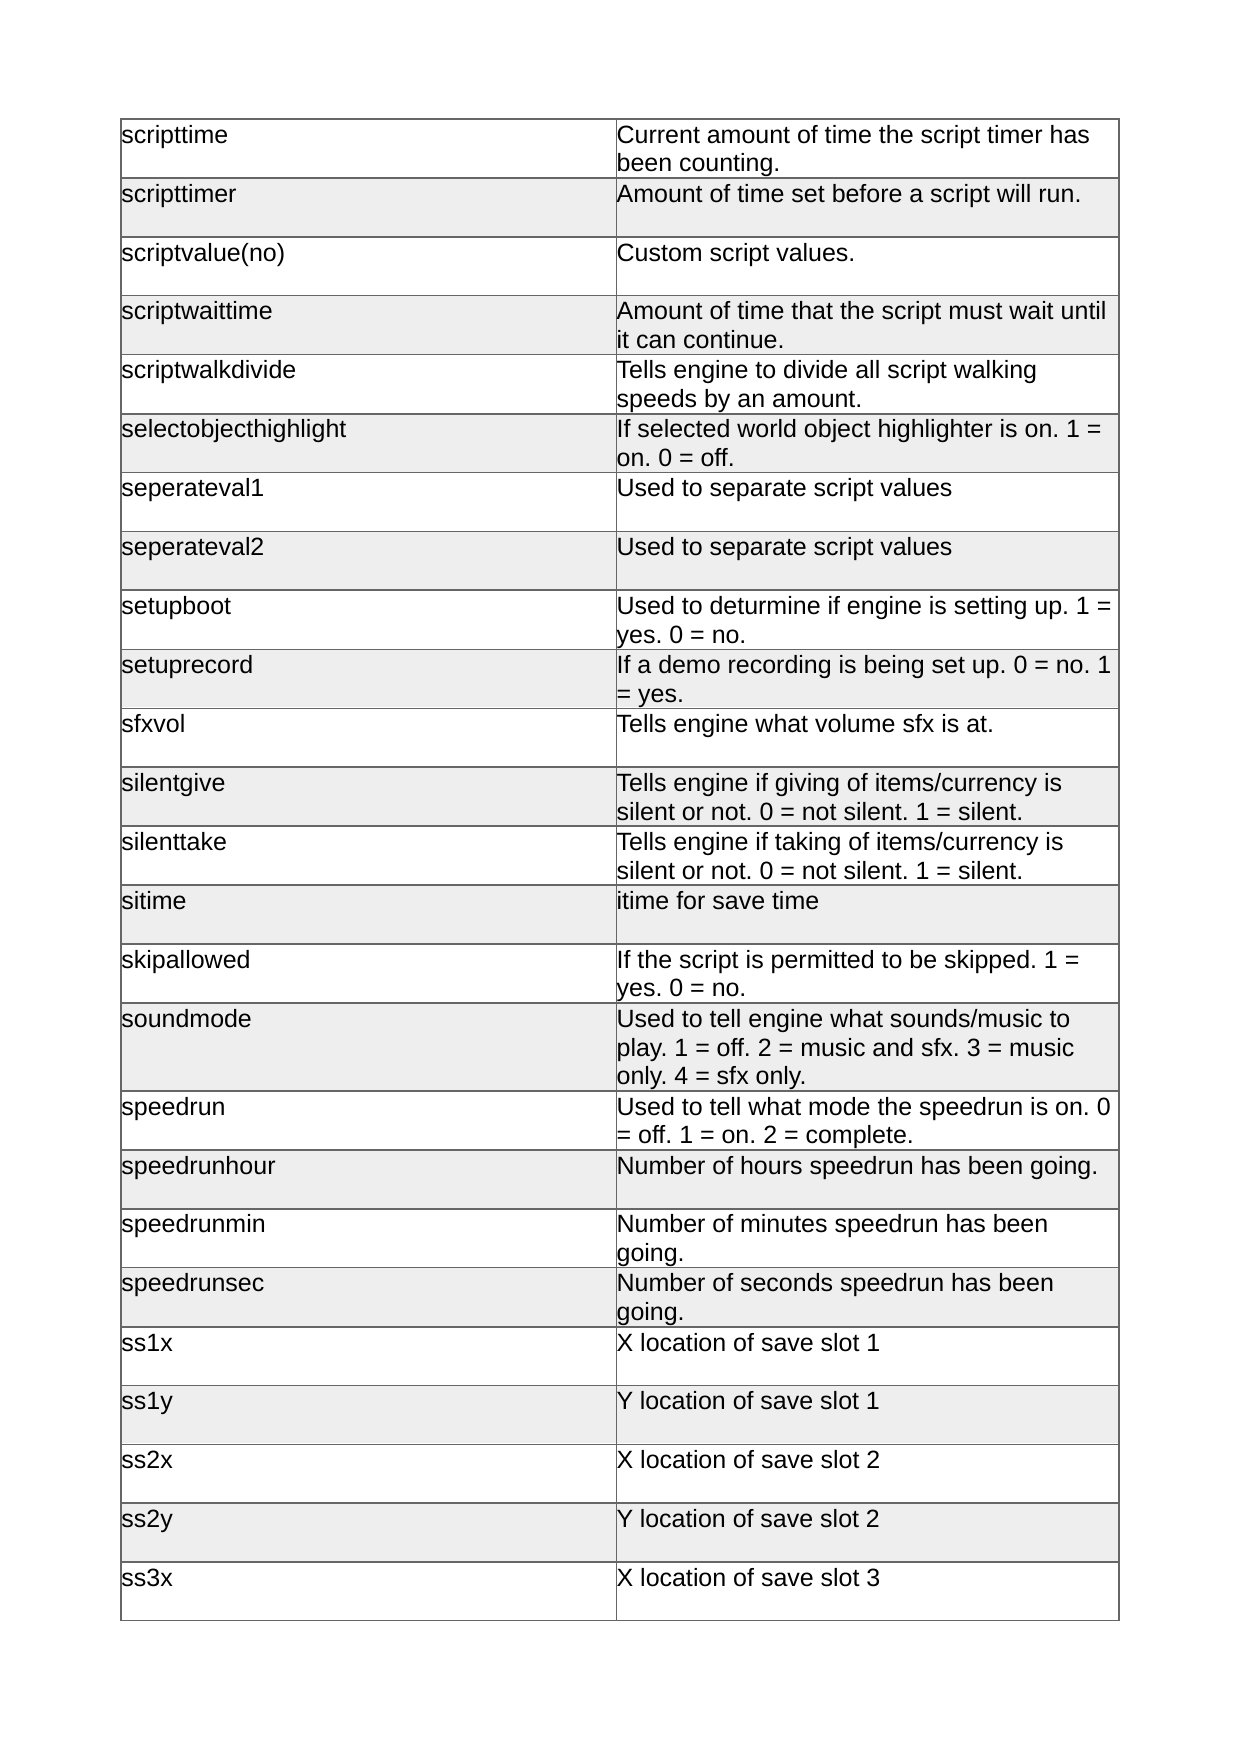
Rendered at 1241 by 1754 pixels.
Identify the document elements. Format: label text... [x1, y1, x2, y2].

table_cell Used to separate script values [617, 532, 1118, 589]
table_cell X location of save slot 2 [617, 1445, 1118, 1502]
table_cell speedrun [122, 1092, 616, 1149]
table_cell sfxvol [122, 709, 616, 766]
table_cell scripttimer [122, 179, 616, 236]
table_cell ss1y [122, 1386, 616, 1443]
table_cell ss2x [122, 1445, 616, 1502]
table_cell skipallowed [122, 945, 616, 1002]
table_cell Tells engine if taking of items/currency is silent or not. 0 = not silent. 1 = silent. [617, 827, 1118, 884]
table_cell Used to tell engine what sounds/music to play. 1 = off. 2 = music and sfx. 3 = music only. 4 = sfx only. [617, 1004, 1118, 1090]
table_cell X location of save slot 1 [617, 1328, 1118, 1385]
table_cell If the script is permitted to be skipped. 1 = yes. 0 = no. [617, 945, 1118, 1002]
table_cell Amount of time that the script must wait until it can continue. [617, 296, 1118, 354]
table_cell Number of minutes speedrun has been going. [617, 1210, 1118, 1267]
table_cell silenttake [122, 827, 616, 884]
table_cell Tells engine if giving of items/currency is silent or not. 0 = not silent. 1 = silent. [617, 768, 1118, 825]
table_cell Number of hours speedrun has been going. [617, 1151, 1118, 1208]
table_cell itime for save time [617, 886, 1118, 943]
table_cell scriptvalue(no) [122, 238, 616, 295]
table_cell silentgive [122, 768, 616, 825]
table_cell seperateval2 [122, 532, 616, 589]
table_cell scriptwaittime [122, 296, 616, 354]
table_cell Number of seconds speedrun has been going. [617, 1268, 1118, 1326]
table_cell If selected world object highlighter is on. 1 = on. 0 = off. [617, 415, 1118, 472]
table_cell selectobjecthighlight [122, 415, 616, 472]
table_cell setupboot [122, 591, 616, 648]
table_cell scripttime [122, 120, 616, 177]
table_cell Used to separate script values [617, 473, 1118, 531]
table_cell If a demo recording is being set up. 0 = no. 1 = yes. [617, 650, 1118, 707]
table_cell seperateval1 [122, 473, 616, 531]
table_cell Used to deturmine if engine is setting up. 1 = yes. 0 = no. [617, 591, 1118, 648]
table_cell sitime [122, 886, 616, 943]
table_cell Custom script values. [617, 238, 1118, 295]
table_cell Current amount of time the script timer has been counting. [617, 120, 1118, 177]
table_cell ss2y [122, 1504, 616, 1561]
table_cell Tells engine to divide all script walking speeds by an amount. [617, 355, 1118, 413]
table_cell ss1x [122, 1328, 616, 1385]
table_cell Amount of time set before a script will run. [617, 179, 1118, 236]
table_cell Used to tell what mode the speedrun is on. 0 = off. 1 = on. 2 = complete. [617, 1092, 1118, 1149]
table_cell setuprecord [122, 650, 616, 707]
table_cell Y location of save slot 1 [617, 1386, 1118, 1443]
table_cell speedrunmin [122, 1210, 616, 1267]
table_cell X location of save slot 3 [617, 1563, 1118, 1620]
table_cell Tells engine what volume sfx is at. [617, 709, 1118, 766]
table_cell speedrunsec [122, 1268, 616, 1326]
table_cell ss3x [122, 1563, 616, 1620]
table_cell Y location of save slot 2 [617, 1504, 1118, 1561]
table_cell scriptwalkdivide [122, 355, 616, 413]
table_cell soundmode [122, 1004, 616, 1090]
table_cell speedrunhour [122, 1151, 616, 1208]
